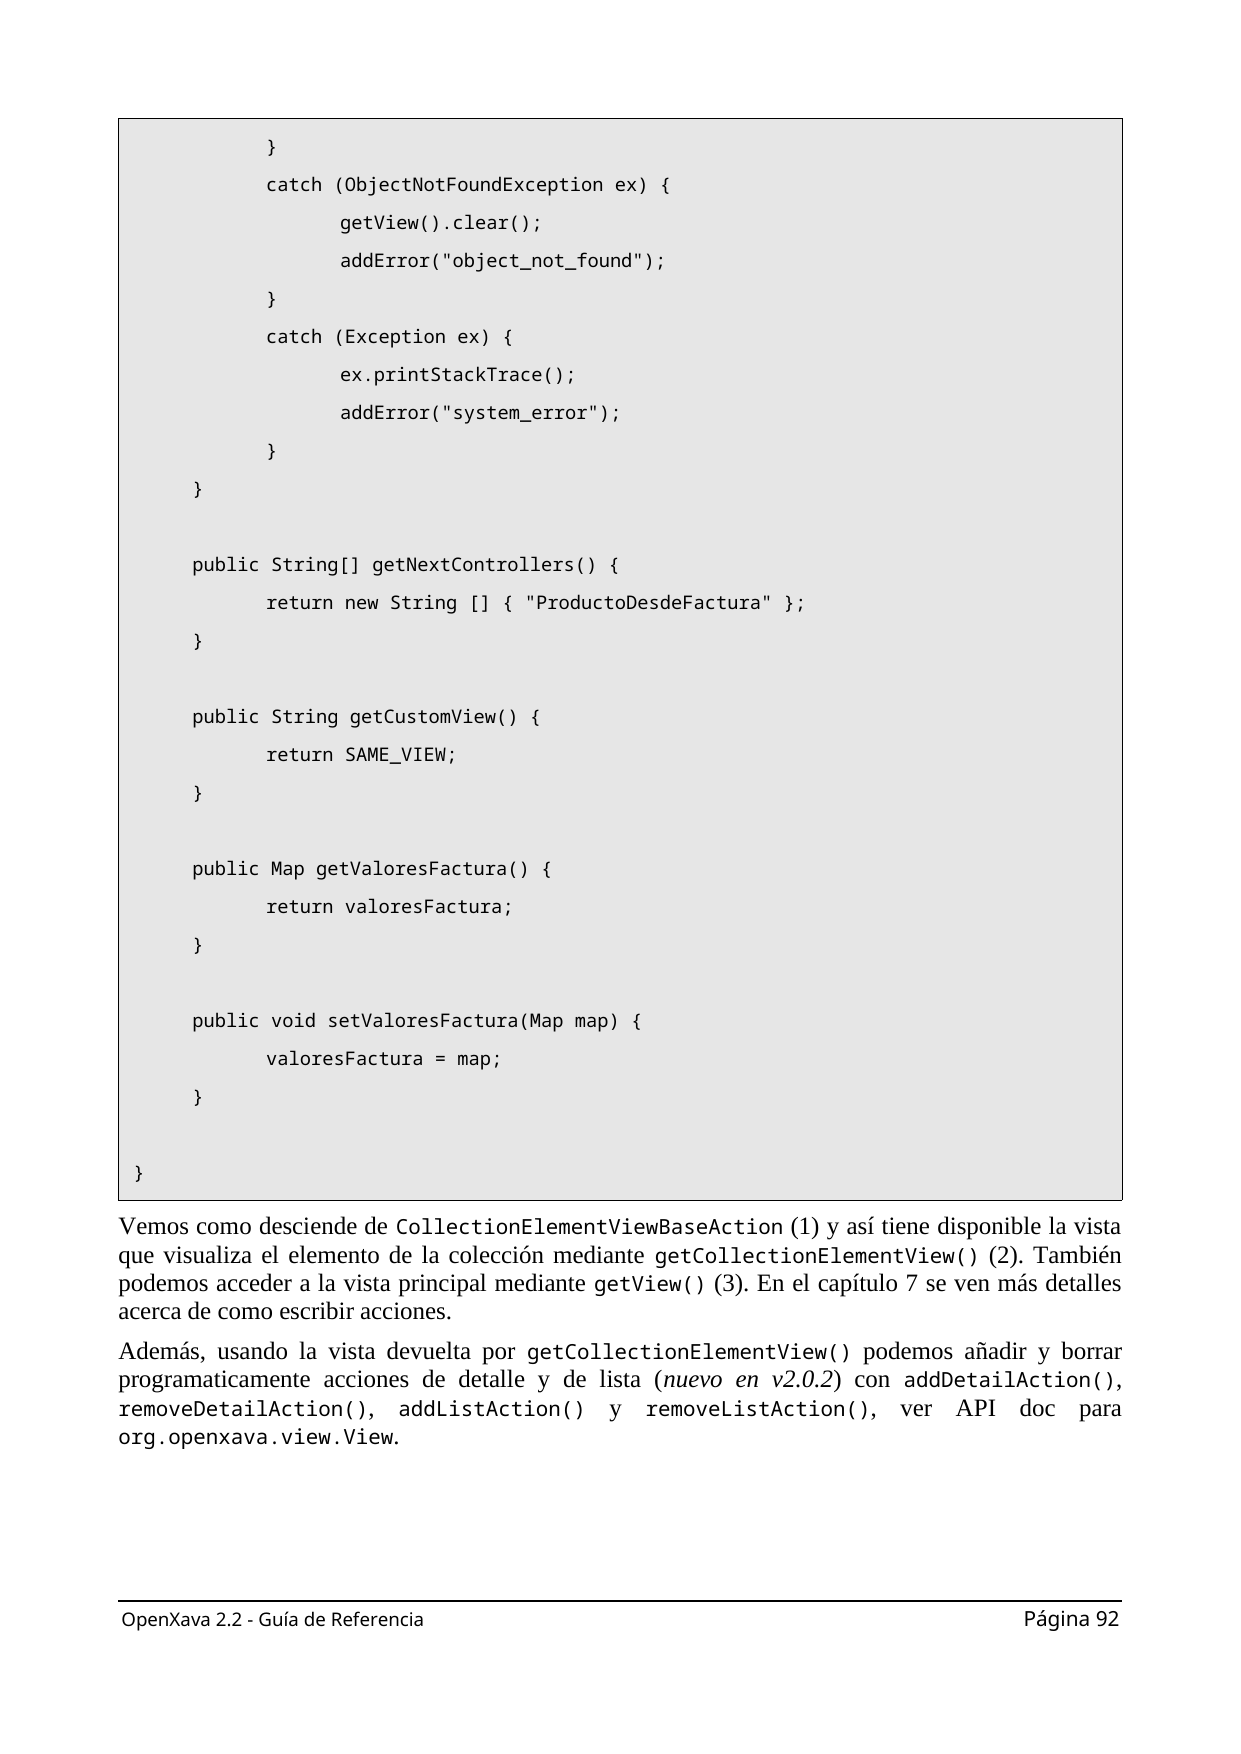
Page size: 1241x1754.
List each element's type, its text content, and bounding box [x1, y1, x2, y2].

text public Map getValoresFactura() { [119, 841, 1122, 878]
text } [119, 422, 1122, 460]
text ex.printStackTrace(); [119, 346, 1122, 384]
text } [119, 612, 1122, 650]
text return SAME_VIEW; [119, 726, 1122, 764]
text public String[] getNextControllers() { [119, 536, 1122, 574]
text addError("system_error"); [119, 384, 1122, 422]
text Vemos como desciende de CollectionElementViewBaseAction (1) y así tiene disponible la vista que visualiza el elemento de la colección mediante getCollectionElementView() (2). También podemos acceder a la vista principal mediante getView() (3). En el capítulo 7 se ven más detalles acerca de como escribir acciones. [118, 1212, 1122, 1325]
text } [119, 119, 1122, 156]
text return new String [] { "ProductoDesdeFactura" }; [119, 574, 1122, 612]
text } [119, 270, 1122, 308]
text catch (Exception ex) { [119, 308, 1122, 346]
text public String getCustomView() { [119, 688, 1122, 726]
text } [119, 764, 1122, 802]
text } [119, 460, 1122, 498]
text return valoresFactura; [119, 878, 1122, 917]
text public void setValoresFactura(Map map) { [119, 993, 1122, 1031]
text } [119, 1069, 1122, 1107]
text } [119, 917, 1122, 954]
text addError("object_not_found"); [119, 232, 1122, 270]
text Además, usando la vista devuelta por getCollectionElementView() podemos añadir y borrar programaticamente acciones de detalle y de lista (nuevo en v2.0.2) con addDetailAction(), removeDetailAction(), addListAction() y removeListAction(), ver API doc para org.openxava.view.View. [118, 1337, 1122, 1450]
text valoresFactura = map; [119, 1031, 1122, 1069]
text catch (ObjectNotFoundException ex) { [119, 156, 1122, 194]
text getView().clear(); [119, 194, 1122, 232]
text } [119, 1145, 1122, 1200]
